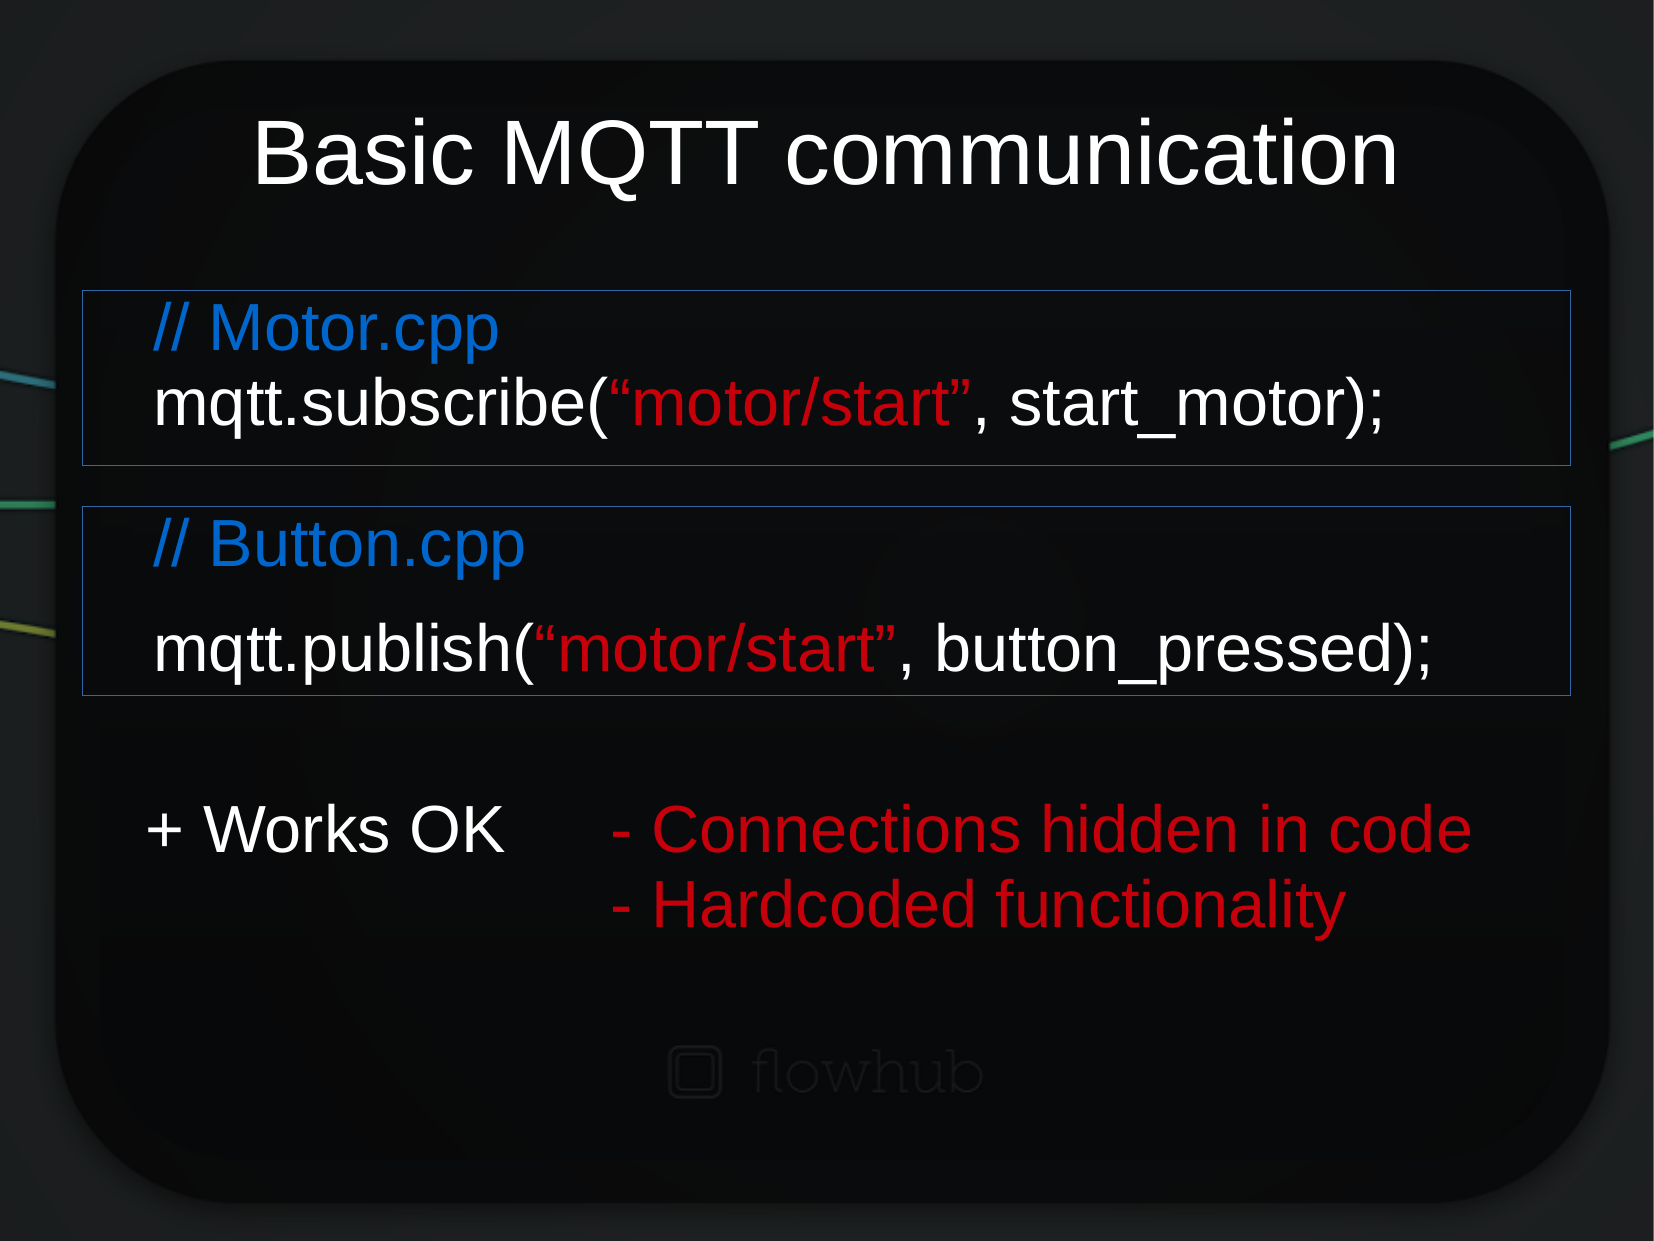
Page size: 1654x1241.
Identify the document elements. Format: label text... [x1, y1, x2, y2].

title Basic MQTT communication [82, 49, 1571, 257]
text_box - Connections hidden in code - Hardcoded functionality [540, 792, 1561, 1081]
picture [0, 0, 1654, 1241]
list // Motor.cpp mqtt.subscribe(“motor/start”, start_motor); [82, 290, 1571, 466]
text_box + Works OK [75, 792, 540, 1081]
list // Button.cpp mqtt.publish(“motor/start”, button_pressed); [82, 506, 1571, 696]
